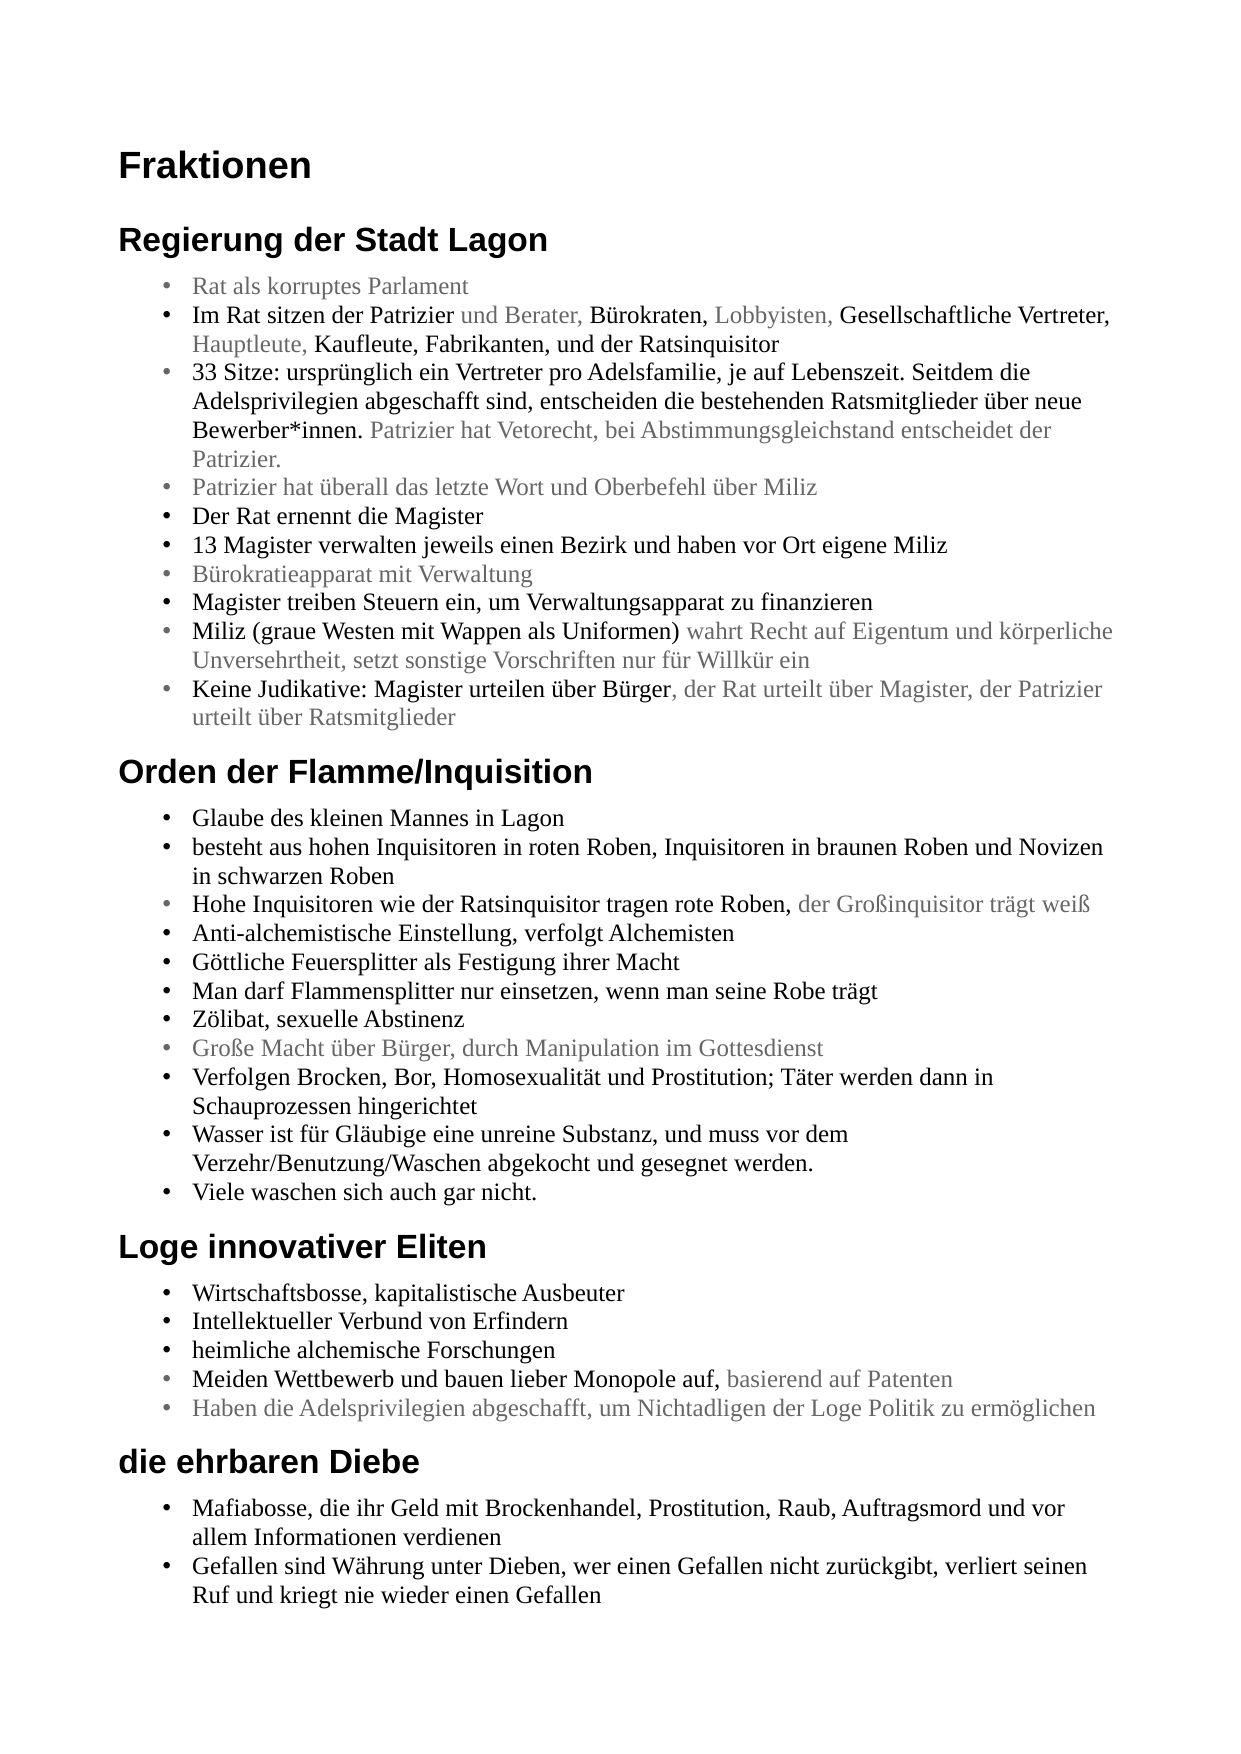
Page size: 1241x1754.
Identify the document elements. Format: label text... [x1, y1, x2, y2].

list Miliz (graue Westen mit Wappen als Uniformen) wahrt Recht auf Eigentum und körperliche Unversehrtheit, setzt sonstige Vorschriften nur für Willkür ein [162, 616, 1122, 674]
subtitle Regierung der Stadt Lagon [118, 220, 1122, 259]
list Bürokratieapparat mit Verwaltung [162, 559, 1122, 587]
list Hohe Inquisitoren wie der Ratsinquisitor tragen rote Roben, der Großinquisitor trägt weiß [162, 889, 1122, 918]
list Keine Judikative: Magister urteilen über Bürger, der Rat urteilt über Magister, der Patrizier urteilt über Ratsmitglieder [162, 674, 1122, 731]
list Viele waschen sich auch gar nicht. [162, 1177, 1122, 1206]
subtitle Fraktionen [118, 143, 1122, 187]
list Große Macht über Bürger, durch Manipulation im Gottesdienst [162, 1033, 1122, 1062]
list Glaube des kleinen Mannes in Lagon [162, 803, 1122, 832]
list Wirtschaftsbosse, kapitalistische Ausbeuter [162, 1278, 1122, 1306]
list besteht aus hohen Inquisitoren in roten Roben, Inquisitoren in braunen Roben und Novizen in schwarzen Roben [162, 832, 1122, 889]
list Zölibat, sexuelle Abstinenz [162, 1004, 1122, 1033]
list 13 Magister verwalten jeweils einen Bezirk und haben vor Ort eigene Miliz [162, 530, 1122, 559]
list 33 Sitze: ursprünglich ein Vertreter pro Adelsfamilie, je auf Lebenszeit. Seitdem die Adelsprivilegien abgeschafft sind, entscheiden die bestehenden Ratsmitglieder über neue Bewerber*innen. Patrizier hat Vetorecht, bei Abstimmungsgleichstand entscheidet der Patrizier. [162, 357, 1122, 472]
list Im Rat sitzen der Patrizier und Berater, Bürokraten, Lobbyisten, Gesellschaftliche Vertreter, Hauptleute, Kaufleute, Fabrikanten, und der Ratsinquisitor [162, 300, 1122, 357]
subtitle Loge innovativer Eliten [118, 1227, 1122, 1265]
list Patrizier hat überall das letzte Wort und Oberbefehl über Miliz [162, 472, 1122, 501]
list heimliche alchemische Forschungen [162, 1335, 1122, 1364]
list Anti-alchemistische Einstellung, verfolgt Alchemisten [162, 918, 1122, 947]
subtitle Orden der Flamme/Inquisition [118, 752, 1122, 791]
list Verfolgen Brocken, Bor, Homosexualität und Prostitution; Täter werden dann in Schauprozessen hingerichtet [162, 1062, 1122, 1119]
list Intellektueller Verbund von Erfindern [162, 1306, 1122, 1335]
list Der Rat ernennt die Magister [162, 501, 1122, 530]
list Göttliche Feuersplitter als Festigung ihrer Macht [162, 947, 1122, 976]
list Magister treiben Steuern ein, um Verwaltungsapparat zu finanzieren [162, 587, 1122, 616]
list Wasser ist für Gläubige eine unreine Substanz, und muss vor dem Verzehr/Benutzung/Waschen abgekocht und gesegnet werden. [162, 1119, 1122, 1177]
list Meiden Wettbewerb und bauen lieber Monopole auf, basierend auf Patenten [162, 1364, 1122, 1393]
list Man darf Flammensplitter nur einsetzen, wenn man seine Robe trägt [162, 976, 1122, 1004]
subtitle die ehrbaren Diebe [118, 1442, 1122, 1481]
list Gefallen sind Währung unter Dieben, wer einen Gefallen nicht zurückgibt, verliert seinen Ruf und kriegt nie wieder einen Gefallen [162, 1551, 1122, 1608]
list Mafiabosse, die ihr Geld mit Brockenhandel, Prostitution, Raub, Auftragsmord und vor allem Informationen verdienen [162, 1493, 1122, 1551]
list Rat als korruptes Parlament [162, 271, 1122, 300]
list Haben die Adelsprivilegien abgeschafft, um Nichtadligen der Loge Politik zu ermöglichen [162, 1393, 1122, 1421]
